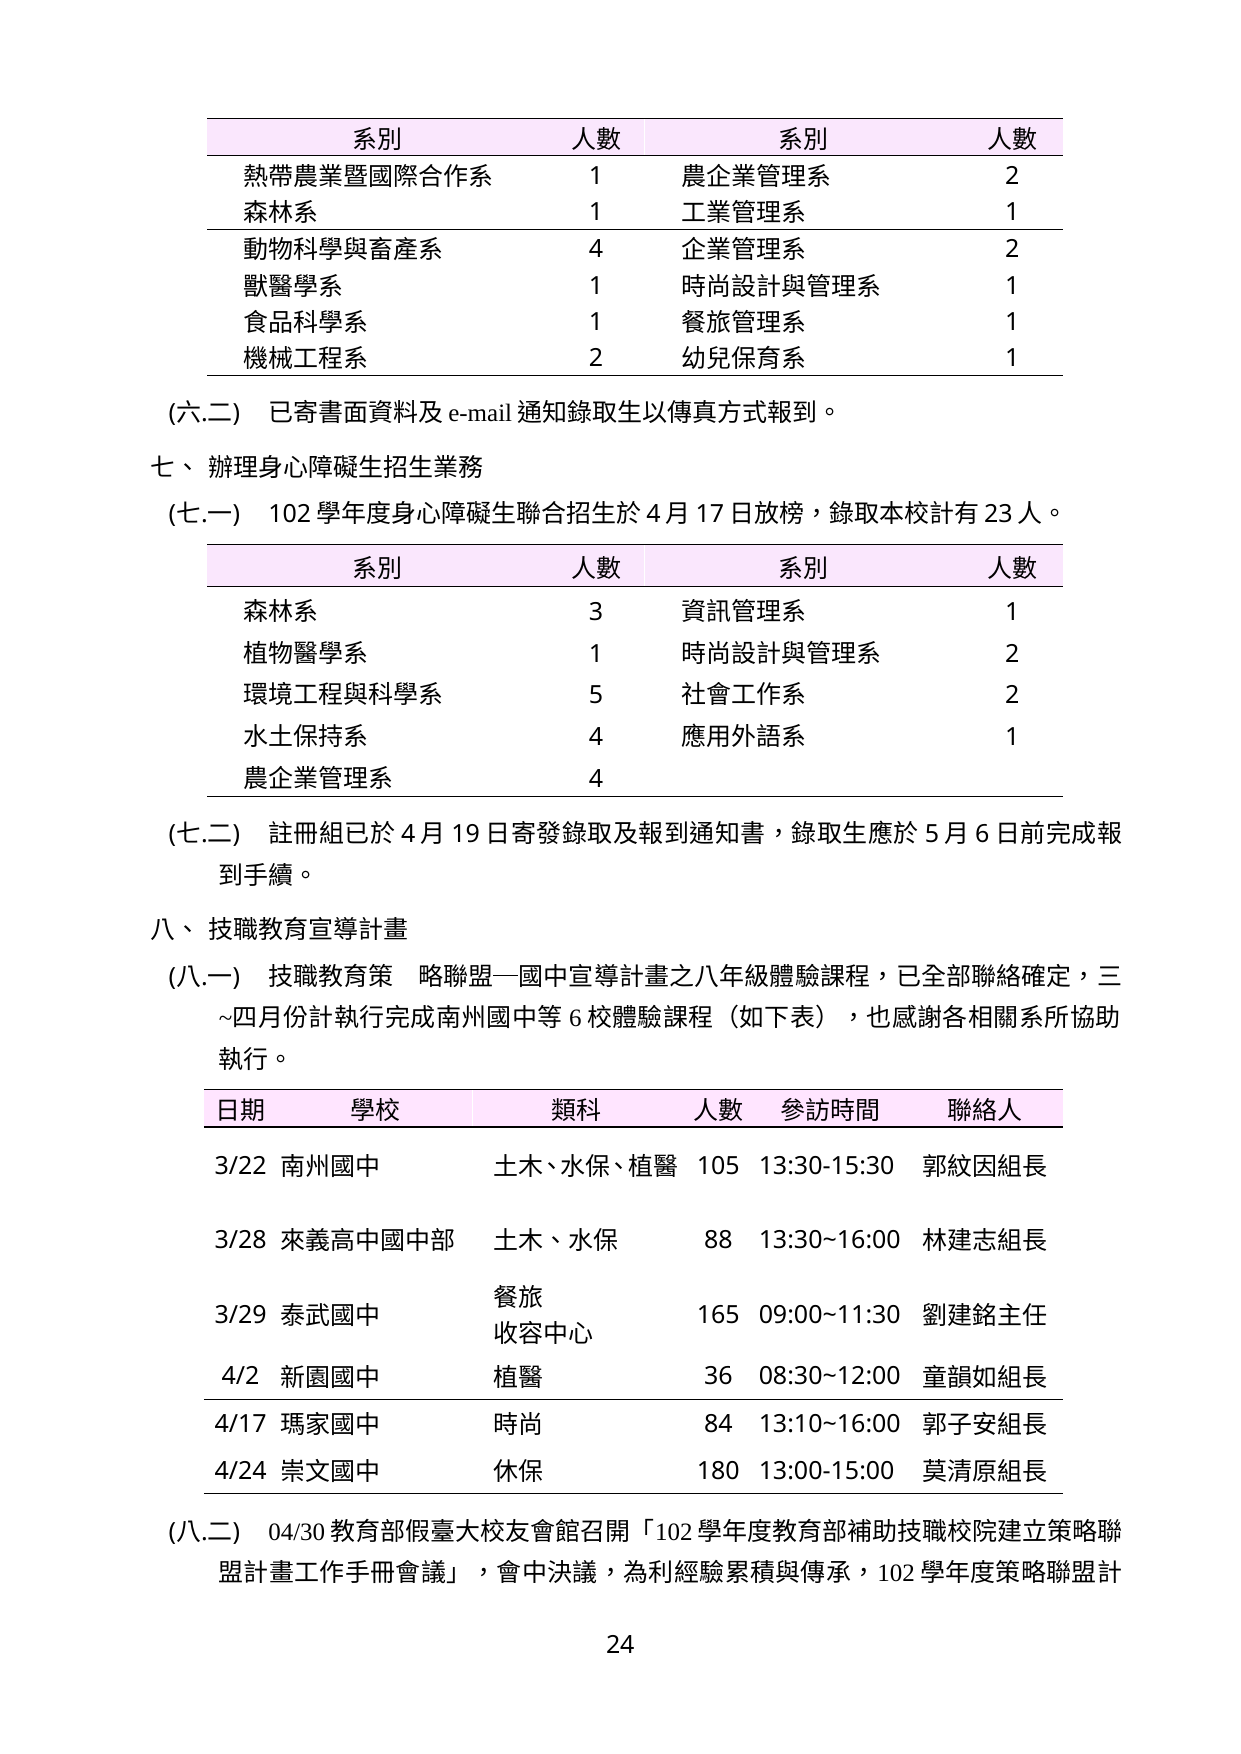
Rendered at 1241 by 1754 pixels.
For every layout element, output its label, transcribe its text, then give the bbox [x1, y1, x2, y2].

table_header 人數 [547, 119, 644, 155]
table_cell 森林系 [207, 587, 547, 629]
table_cell 13:10~16:00 [756, 1400, 906, 1446]
list 已寄書面資料及e-mail通知錄取生以傳真方式報到。 [168, 388, 1122, 430]
table_cell 來義高中國中部 [277, 1201, 472, 1276]
table_header 系別 [207, 119, 547, 155]
table_cell 2 [961, 156, 1063, 193]
table_header 日期 [204, 1090, 277, 1126]
table_header 系別 [207, 545, 547, 586]
table_cell 09:00~11:30 [756, 1276, 906, 1351]
table_cell 植物醫學系 [207, 629, 547, 671]
table_cell 4 [547, 712, 644, 754]
table_cell 1 [961, 266, 1063, 302]
table_cell 1 [961, 193, 1063, 229]
table_cell 1 [961, 339, 1063, 375]
table_cell 4/17 [204, 1400, 277, 1446]
table_cell 1 [547, 156, 644, 193]
table_header 人數 [961, 545, 1063, 586]
table_cell 2 [547, 339, 644, 375]
table_cell [961, 754, 1063, 796]
table_cell 3/22 [204, 1128, 277, 1201]
table_cell 時尚設計與管理系 [645, 266, 961, 302]
list 註冊組已於4月19日寄發錄取及報到通知書，錄取生應於5月6日前完成報到手續。 [168, 809, 1122, 892]
table_cell 林建志組長 [906, 1201, 1063, 1276]
table_cell 165 [681, 1276, 756, 1351]
table_cell 應用外語系 [645, 712, 961, 754]
table_cell 180 [681, 1446, 756, 1493]
table_header 人數 [961, 119, 1063, 155]
table_cell 3/29 [204, 1276, 277, 1351]
table_cell 88 [681, 1201, 756, 1276]
table_cell 森林系 [207, 193, 547, 229]
table_cell 36 [681, 1351, 756, 1399]
table_header 人數 [681, 1090, 756, 1126]
table_cell 社會工作系 [645, 671, 961, 712]
table_cell 13:30-15:30 [756, 1128, 906, 1201]
table_cell 時尚設計與管理系 [645, 629, 961, 671]
table_cell 1 [961, 303, 1063, 339]
table_cell 水土保持系 [207, 712, 547, 754]
table_cell 熱帶農業暨國際合作系 [207, 156, 547, 193]
table_cell 105 [681, 1128, 756, 1201]
table_cell 時尚 [473, 1400, 681, 1446]
table_cell 南州國中 [277, 1128, 472, 1201]
table_cell 郭紋因組長 [906, 1128, 1063, 1201]
table_cell 3 [547, 587, 644, 629]
table_cell 休保 [473, 1446, 681, 1493]
table_cell 1 [961, 587, 1063, 629]
table_cell 環境工程與科學系 [207, 671, 547, 712]
table_cell 農企業管理系 [207, 754, 547, 796]
table_cell 2 [961, 629, 1063, 671]
table_cell 泰武國中 [277, 1276, 472, 1351]
table_cell 13:30~16:00 [756, 1201, 906, 1276]
table_cell 4/2 [204, 1351, 277, 1399]
table_cell 1 [547, 193, 644, 229]
table_header 系別 [645, 119, 961, 155]
table_cell 1 [961, 712, 1063, 754]
table_cell 食品科學系 [207, 303, 547, 339]
table_cell 4 [547, 230, 644, 266]
table_cell 農企業管理系 [645, 156, 961, 193]
table_cell 3/28 [204, 1201, 277, 1276]
table_cell 獸醫學系 [207, 266, 547, 302]
table_header 學校 [277, 1090, 472, 1126]
table_cell 郭子安組長 [906, 1400, 1063, 1446]
table_cell 資訊管理系 [645, 587, 961, 629]
table_cell 植醫 [473, 1351, 681, 1399]
table_cell 莫清原組長 [906, 1446, 1063, 1493]
table_cell 84 [681, 1400, 756, 1446]
table_cell 土木、水保、植醫 [473, 1128, 681, 1201]
list 102學年度身心障礙生聯合招生於4月17日放榜，錄取本校計有23人。 [168, 489, 1122, 531]
list 辦理身心障礙生招生業務 [150, 443, 1122, 484]
table_cell 機械工程系 [207, 339, 547, 375]
table_header 人數 [547, 545, 644, 586]
table_cell 新園國中 [277, 1351, 472, 1399]
table_cell 企業管理系 [645, 230, 961, 266]
table_cell 幼兒保育系 [645, 339, 961, 375]
list 技職教育策 略聯盟─國中宣導計畫之八年級體驗課程，已全部聯絡確定，三~四月份計執行完成南州國中等6校體驗課程（如下表），也感謝各相關系所協助執行。 [168, 952, 1122, 1077]
table_cell 1 [547, 629, 644, 671]
table_cell 4/24 [204, 1446, 277, 1493]
table_cell 童韻如組長 [906, 1351, 1063, 1399]
table_cell 土木、水保 [473, 1201, 681, 1276]
table_header 聯絡人 [906, 1090, 1063, 1126]
table_cell 4 [547, 754, 644, 796]
table_cell 動物科學與畜產系 [207, 230, 547, 266]
table_cell 08:30~12:00 [756, 1351, 906, 1399]
table_cell 13:00-15:00 [756, 1446, 906, 1493]
table_cell 餐旅 收容中心 [473, 1276, 681, 1351]
list 技職教育宣導計畫 [150, 905, 1122, 947]
table_cell 2 [961, 671, 1063, 712]
table_header 類科 [473, 1090, 681, 1126]
table_cell 1 [547, 303, 644, 339]
table_header 參訪時間 [756, 1090, 906, 1126]
table_cell 5 [547, 671, 644, 712]
table_cell 2 [961, 230, 1063, 266]
table_cell 餐旅管理系 [645, 303, 961, 339]
table_cell 崇文國中 [277, 1446, 472, 1493]
table_cell [645, 754, 961, 796]
table_cell 工業管理系 [645, 193, 961, 229]
list 04/30教育部假臺大校友會館召開「102學年度教育部補助技職校院建立策略聯盟計畫工作手冊會議」，會中決議，為利經驗累積與傳承，102學年度策略聯盟計 [168, 1507, 1122, 1590]
table_cell 劉建銘主任 [906, 1276, 1063, 1351]
table_cell 瑪家國中 [277, 1400, 472, 1446]
table_cell 1 [547, 266, 644, 302]
table_header 系別 [645, 545, 961, 586]
